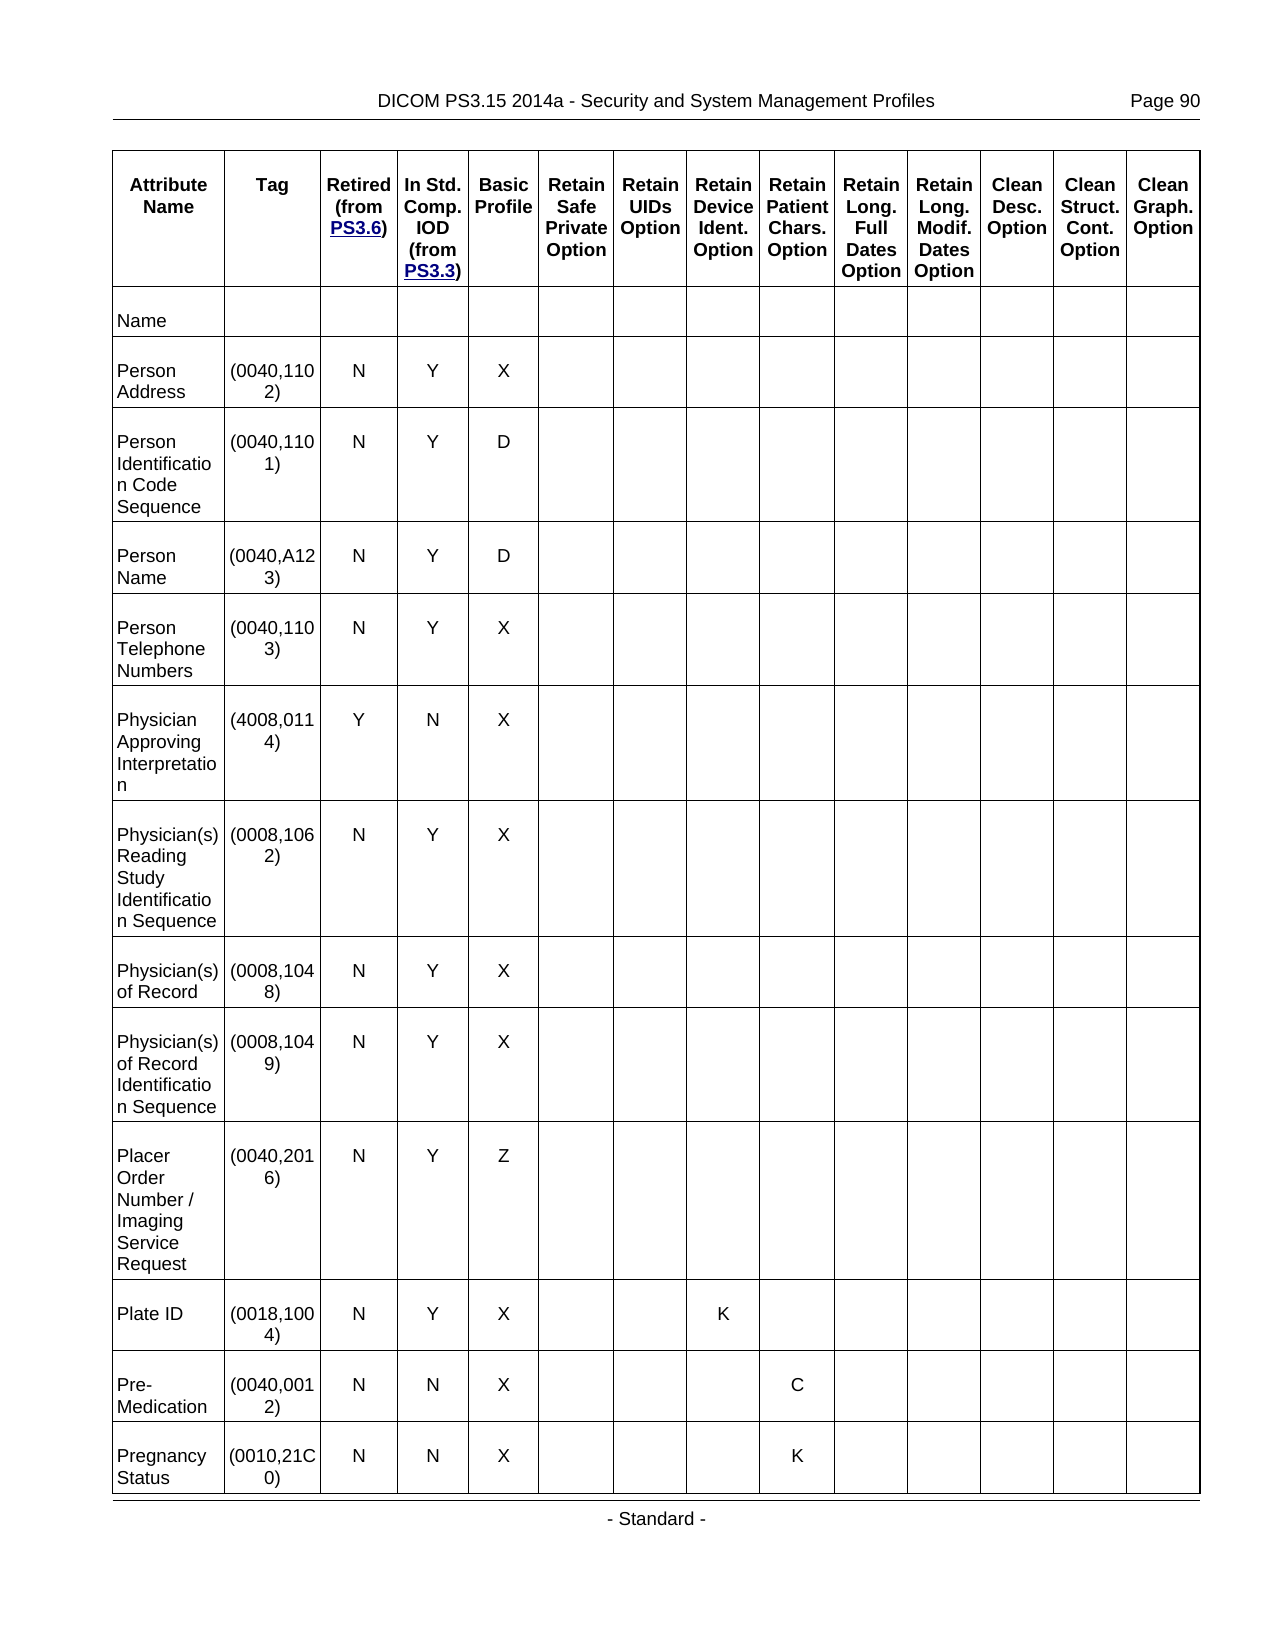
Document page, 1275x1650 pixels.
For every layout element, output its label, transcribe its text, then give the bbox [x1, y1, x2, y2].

table_cell [908, 801, 980, 936]
table_header Basic Profile [469, 151, 538, 286]
table_cell [614, 937, 686, 1007]
table_cell [908, 1122, 980, 1279]
table_cell [539, 937, 613, 1007]
table_cell [981, 937, 1053, 1007]
table_cell N [321, 522, 397, 592]
table_cell Y [321, 686, 397, 800]
table_cell X [469, 1422, 538, 1492]
table_cell K [687, 1280, 759, 1350]
table_cell N [321, 408, 397, 521]
table_cell Physician(s) Reading Study Identification Sequence [113, 801, 224, 936]
table_cell [760, 337, 834, 407]
table_cell [908, 937, 980, 1007]
table_cell [614, 686, 686, 800]
table_cell [614, 522, 686, 592]
table_cell [539, 1008, 613, 1121]
table_cell [1127, 522, 1199, 592]
table_cell Y [398, 408, 468, 521]
table_cell Physician(s) of Record Identification Sequence [113, 1008, 224, 1121]
table_cell (0040,A123) [225, 522, 320, 592]
table_cell Pregnancy Status [113, 1422, 224, 1492]
table_cell [760, 1280, 834, 1350]
table_cell (0008,1049) [225, 1008, 320, 1121]
table_cell [614, 594, 686, 685]
table_cell X [469, 1280, 538, 1350]
table_cell [687, 408, 759, 521]
table_cell [1127, 1351, 1199, 1421]
table_cell D [469, 408, 538, 521]
table_cell (0008,1062) [225, 801, 320, 936]
table_cell [760, 686, 834, 800]
table_cell [908, 1351, 980, 1421]
table_header Retain UIDs Option [614, 151, 686, 286]
table_cell [981, 1351, 1053, 1421]
table_cell [835, 1280, 907, 1350]
table_cell [981, 287, 1053, 336]
table_cell [981, 594, 1053, 685]
table_cell [760, 1008, 834, 1121]
table_cell (0040,2016) [225, 1122, 320, 1279]
table_cell [1127, 1122, 1199, 1279]
table_cell [981, 801, 1053, 936]
table_cell [760, 408, 834, 521]
table_cell Z [469, 1122, 538, 1279]
table_cell N [321, 1351, 397, 1421]
table_cell [539, 1422, 613, 1492]
table_cell [687, 1122, 759, 1279]
table_cell [1127, 1008, 1199, 1121]
table_cell [981, 337, 1053, 407]
table_cell [908, 686, 980, 800]
table_cell [1127, 1280, 1199, 1350]
table_cell [835, 686, 907, 800]
table_cell N [398, 686, 468, 800]
table_header In Std. Comp. IOD (from PS3.3) [398, 151, 468, 286]
table_cell [687, 1422, 759, 1492]
table_cell Y [398, 522, 468, 592]
table_cell [981, 1422, 1053, 1492]
table_cell [1054, 1280, 1126, 1350]
table_cell [1127, 937, 1199, 1007]
table_cell Person Identification Code Sequence [113, 408, 224, 521]
table_cell N [321, 937, 397, 1007]
table_cell [835, 1008, 907, 1121]
table_cell [835, 1351, 907, 1421]
table_cell [321, 287, 397, 336]
table_cell [908, 408, 980, 521]
table_header Retain Long. Full Dates Option [835, 151, 907, 286]
table_cell [539, 594, 613, 685]
table_cell [835, 801, 907, 936]
table_cell [398, 287, 468, 336]
table_header Retain Safe Private Option [539, 151, 613, 286]
table_cell [687, 1008, 759, 1121]
table_cell (0008,1048) [225, 937, 320, 1007]
table_cell [539, 337, 613, 407]
table_cell [760, 1122, 834, 1279]
table_cell [835, 337, 907, 407]
table_cell X [469, 594, 538, 685]
table_cell [539, 1351, 613, 1421]
table_cell [614, 1422, 686, 1492]
table_cell [1127, 1422, 1199, 1492]
table_cell [687, 337, 759, 407]
table_cell [1054, 801, 1126, 936]
table_header Attribute Name [113, 151, 224, 286]
table_cell [1127, 337, 1199, 407]
table_cell [760, 287, 834, 336]
table_cell [835, 287, 907, 336]
table_cell (0010,21C0) [225, 1422, 320, 1492]
table_cell [539, 287, 613, 336]
table_cell [760, 594, 834, 685]
table_cell [1054, 937, 1126, 1007]
table_cell N [321, 594, 397, 685]
table_cell [1054, 337, 1126, 407]
table_cell [981, 1280, 1053, 1350]
table_cell (0040,1101) [225, 408, 320, 521]
table_cell Name [113, 287, 224, 336]
table_cell [469, 287, 538, 336]
table_cell [1127, 594, 1199, 685]
table_cell [908, 287, 980, 336]
table_cell [835, 522, 907, 592]
table_cell Y [398, 1008, 468, 1121]
table_cell [539, 522, 613, 592]
table_cell [1054, 686, 1126, 800]
table_cell Y [398, 337, 468, 407]
table_cell [614, 801, 686, 936]
table_cell (0018,1004) [225, 1280, 320, 1350]
table_cell [614, 287, 686, 336]
table_header Retain Long. Modif. Dates Option [908, 151, 980, 286]
table_cell [614, 337, 686, 407]
table_cell [539, 1122, 613, 1279]
table_cell [760, 937, 834, 1007]
table_cell [760, 522, 834, 592]
table_cell [539, 1280, 613, 1350]
table_cell N [321, 1280, 397, 1350]
table_cell [687, 937, 759, 1007]
table_cell [908, 337, 980, 407]
table_cell Pre-Medication [113, 1351, 224, 1421]
table_cell [614, 408, 686, 521]
table_cell [1054, 522, 1126, 592]
table_cell [687, 287, 759, 336]
table_cell [981, 686, 1053, 800]
table_cell [687, 522, 759, 592]
table_cell N [321, 1422, 397, 1492]
table_header Retain Device Ident. Option [687, 151, 759, 286]
table_cell [687, 801, 759, 936]
table_cell X [469, 337, 538, 407]
table_cell Placer Order Number / Imaging Service Request [113, 1122, 224, 1279]
table_cell Y [398, 594, 468, 685]
table_cell N [398, 1351, 468, 1421]
table_cell Physician(s) of Record [113, 937, 224, 1007]
table_cell [981, 1008, 1053, 1121]
table_cell [1054, 1351, 1126, 1421]
table_cell (0040,0012) [225, 1351, 320, 1421]
table_cell [908, 594, 980, 685]
table_header Retired (from PS3.6) [321, 151, 397, 286]
table_cell [1127, 408, 1199, 521]
table_header Retain Patient Chars. Option [760, 151, 834, 286]
table_cell [1054, 408, 1126, 521]
table_header Tag [225, 151, 320, 286]
table_cell [1054, 287, 1126, 336]
table_cell N [321, 1122, 397, 1279]
table_cell [687, 1351, 759, 1421]
table_cell [908, 1422, 980, 1492]
table_cell X [469, 686, 538, 800]
table_cell [225, 287, 320, 336]
table_cell [835, 408, 907, 521]
table_cell [1054, 1008, 1126, 1121]
table_header Clean Desc. Option [981, 151, 1053, 286]
table_cell [835, 1122, 907, 1279]
table_cell K [760, 1422, 834, 1492]
table_header Clean Struct. Cont. Option [1054, 151, 1126, 286]
table_cell Y [398, 1122, 468, 1279]
table_cell N [321, 1008, 397, 1121]
table_cell (4008,0114) [225, 686, 320, 800]
table_cell [614, 1280, 686, 1350]
table_cell [539, 686, 613, 800]
table_cell [1127, 686, 1199, 800]
table_cell Plate ID [113, 1280, 224, 1350]
table_cell Y [398, 1280, 468, 1350]
table_cell Person Address [113, 337, 224, 407]
table_cell [1054, 1422, 1126, 1492]
table_cell [908, 522, 980, 592]
table_cell [981, 1122, 1053, 1279]
table_cell [835, 937, 907, 1007]
table_cell N [321, 801, 397, 936]
table_cell [687, 594, 759, 685]
table_header Clean Graph. Option [1127, 151, 1199, 286]
table_cell (0040,1102) [225, 337, 320, 407]
table_cell [614, 1351, 686, 1421]
table_cell [539, 801, 613, 936]
table_cell [981, 408, 1053, 521]
table_cell X [469, 801, 538, 936]
table_cell N [321, 337, 397, 407]
table_cell [1054, 1122, 1126, 1279]
table_cell Person Name [113, 522, 224, 592]
table_cell [908, 1280, 980, 1350]
table_cell X [469, 1351, 538, 1421]
table_cell Physician Approving Interpretation [113, 686, 224, 800]
table_cell D [469, 522, 538, 592]
table_cell [614, 1122, 686, 1279]
table_cell N [398, 1422, 468, 1492]
table_cell C [760, 1351, 834, 1421]
table_cell Y [398, 801, 468, 936]
table_cell [1127, 287, 1199, 336]
table_cell [1127, 801, 1199, 936]
table_cell Person Telephone Numbers [113, 594, 224, 685]
table_cell [835, 1422, 907, 1492]
table_cell X [469, 1008, 538, 1121]
table_cell [908, 1008, 980, 1121]
table_cell X [469, 937, 538, 1007]
table_cell [614, 1008, 686, 1121]
table_cell (0040,1103) [225, 594, 320, 685]
table_cell [539, 408, 613, 521]
table_cell [981, 522, 1053, 592]
table_cell [835, 594, 907, 685]
table_cell [687, 686, 759, 800]
table_cell Y [398, 937, 468, 1007]
table_cell [1054, 594, 1126, 685]
table_cell [760, 801, 834, 936]
